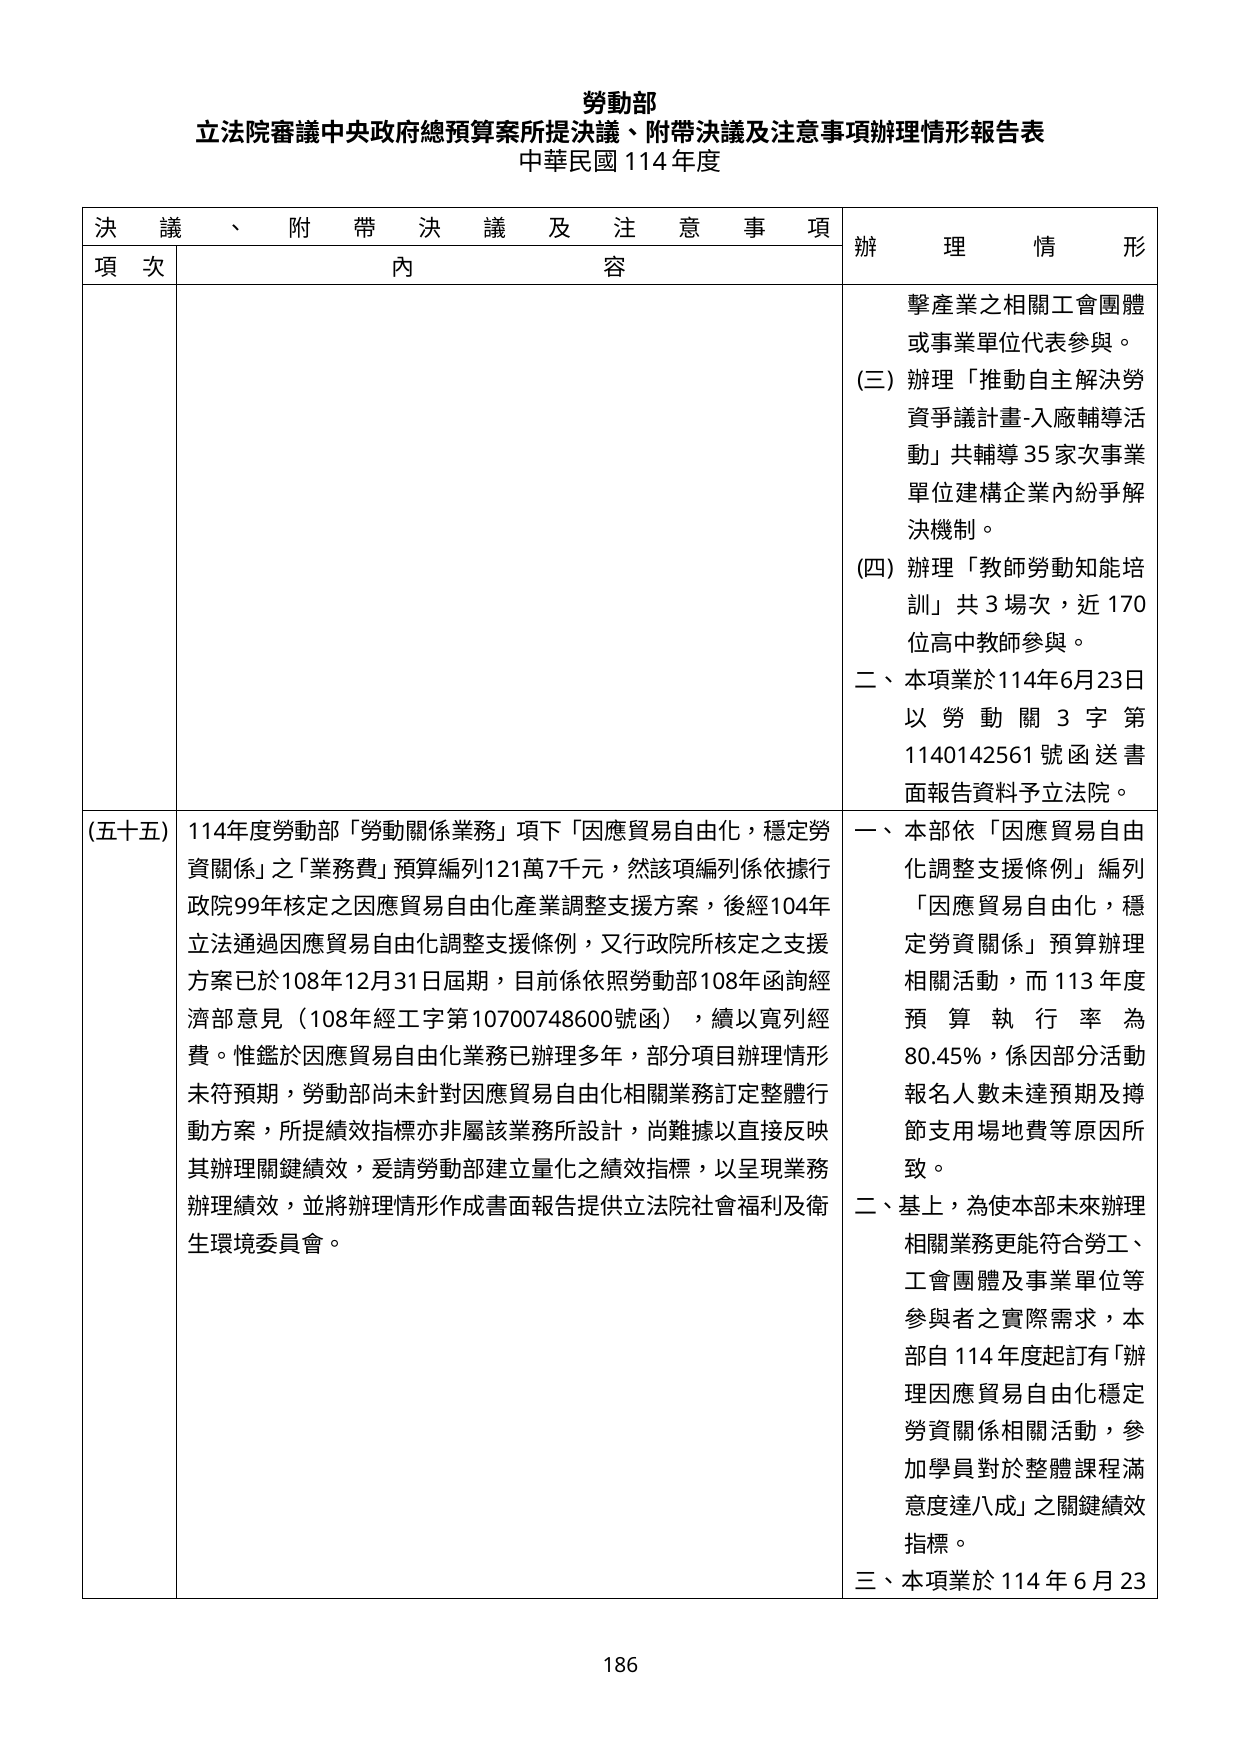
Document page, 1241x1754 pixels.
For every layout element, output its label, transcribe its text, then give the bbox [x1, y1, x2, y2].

table_cell [83, 285, 176, 810]
table_cell 114年度勞動部「勞動關係業務」項下「因應貿易自由化，穩定勞資關係」之「業務費」預算編列121萬7千元，然該項編列係依據行政院99年核定之因應貿易自由化產業調整支援方案，後經104年立法通過因應貿易自由化調整支援條例，又行政院所核定之支援方案已於108年12月31日屆期，目前係依照勞動部108年函詢經濟部意見（108年經工字第10700748600號函），續以寬列經費。惟鑑於因應貿易自由化業務已辦理多年，部分項目辦理情形未符預期，勞動部尚未針對因應貿易自由化相關業務訂定整體行動方案，所提績效指標亦非屬該業務所設計，尚難據以直接反映其辦理關鍵績效，爰請勞動部建立量化之績效指標，以呈現業務辦理績效，並將辦理情形作成書面報告提供立法院社會福利及衛生環境委員會。 [177, 811, 842, 1598]
table_cell 項次 [83, 246, 176, 284]
table_cell 內 容 [177, 246, 842, 284]
table_header 辦理情形 [843, 208, 1157, 284]
table_cell 一、 本部依「因應貿易自由化調整支援條例」編列「因應貿易自由化，穩定勞資關係」預算辦理相關活動，而113年度預算執行率為80.45%，係因部分活動報名人數未達預期及撙節支用場地費等原因所致。 二、基上，為使本部未來辦理相關業務更能符合勞工、工會團體及事業單位等參與者之實際需求，本部自114年度起訂有「辦理因應貿易自由化穩定勞資關係相關活動，參加學員對於整體課程滿意度達八成」之關鍵績效指標。 三、本項業於114年6月23 [843, 811, 1157, 1598]
table_header 決議、附帶決議及注意事項 [83, 208, 842, 245]
table_cell 擊產業之相關工會團體或事業單位代表參與。 辦理「推動自主解決勞資爭議計畫-入廠輔導活動」共輔導35家次事業單位建構企業內紛爭解決機制。 辦理「教師勞動知能培訓」共3場次，近170位高中教師參與。 本項業於114年6月23日以勞動關3字第1140142561號函送書面報告資料予立法院。 [843, 285, 1157, 810]
table_cell (五十五) [83, 811, 176, 1598]
table_cell [177, 285, 842, 810]
